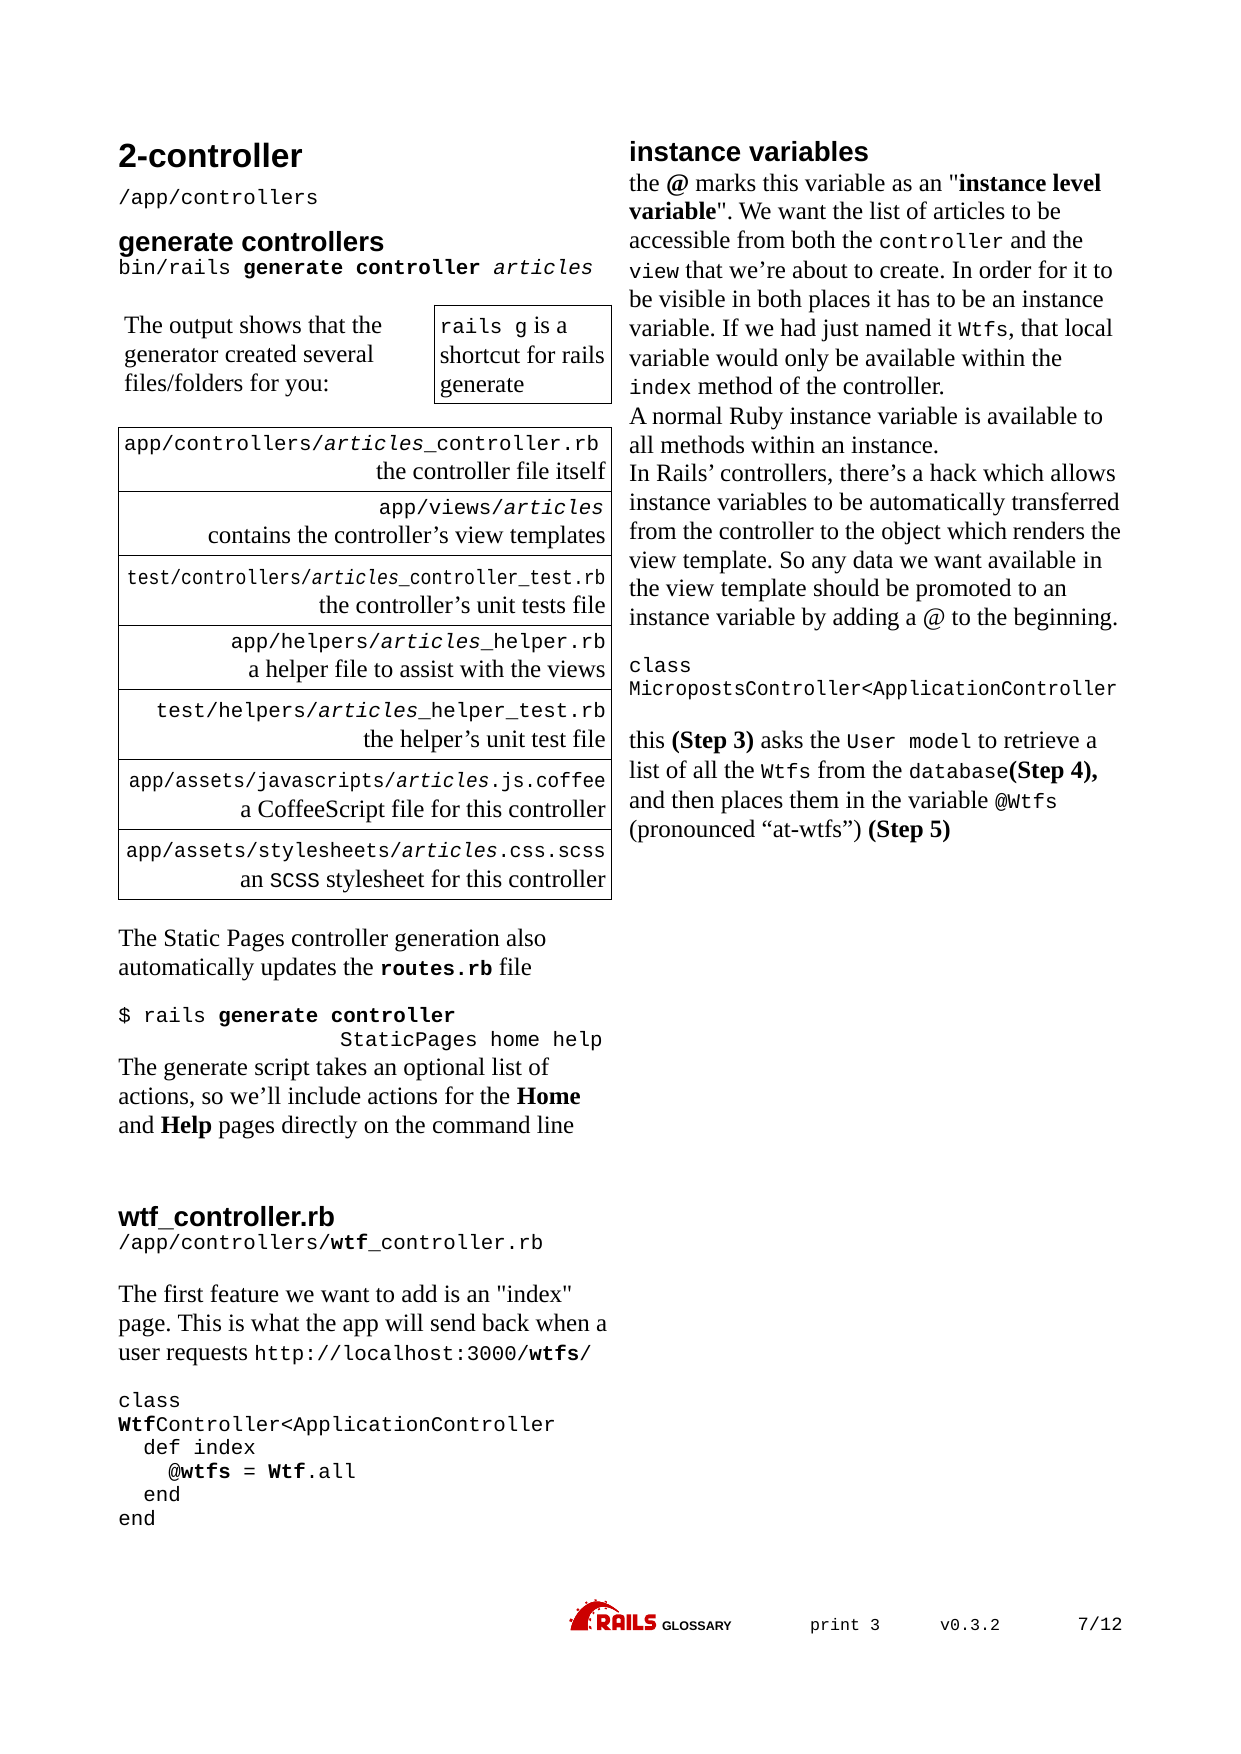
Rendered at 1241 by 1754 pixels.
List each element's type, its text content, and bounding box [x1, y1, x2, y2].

table_cell app/helpers/articles_helper.rb a helper file to assist with the views [119, 626, 611, 689]
table_cell app/views/articles contains the controller’s view templates [119, 492, 611, 555]
text A normal Ruby instance variable is available to all methods within an instance. [629, 401, 1122, 458]
subtitle generate controllers [118, 225, 611, 257]
text this (Step 3) asks the User model to retrieve a list of all the Wtfs from the database(Step 4), and then places them in the variable @Wtfs (pronounced “at-wtfs”) (Step 5) [629, 726, 1122, 843]
text the @ marks this variable as an "instance level variable". We want the list of articles to be accessible from both the controller and the view that we’re about to create. In order for it to be visible in both places it has to be an instance variable. If we had just named it Wtfs, that local variable would only be available within the index method of the controller. [629, 168, 1122, 401]
table_header rails g is a shortcut for rails generate [435, 306, 611, 403]
text @wtfs = Wtf.all [118, 1461, 611, 1484]
text The Static Pages controller generation also automatically updates the routes.rb file [118, 923, 611, 981]
text end [118, 1508, 611, 1532]
text /app/controllers/wtf_controller.rb [118, 1232, 611, 1256]
text def index [118, 1437, 611, 1461]
subtitle instance variables [629, 136, 1122, 168]
text end [118, 1484, 611, 1508]
text instance variable by adding a @ to the beginning. [629, 602, 1122, 631]
table_cell app/assets/stylesheets/articles.css.scss an SCSS stylesheet for this controller [119, 830, 611, 899]
text class WtfController<ApplicationController [118, 1390, 611, 1437]
table_cell test/helpers/articles_helper_test.rb the helper’s unit test file [119, 690, 611, 759]
subtitle 2-controller [118, 136, 611, 174]
text StaticPages home help [118, 1029, 611, 1052]
text /app/controllers [118, 187, 611, 211]
table_header The output shows that the generator created several files/folders for you: [118, 305, 434, 403]
text class MicropostsController<ApplicationController [629, 655, 1122, 702]
table_cell app/assets/javascripts/articles.js.coffee a CoffeeScript file for this controller [119, 760, 611, 828]
table_header app/controllers/articles_controller.rb the controller file itself [119, 428, 611, 491]
text The generate script takes an optional list of actions, so we’ll include actions for the Home and Help pages directly on the command line [118, 1052, 611, 1138]
text bin/rails generate controller articles [118, 257, 611, 281]
text The first feature we want to add is an "index" page. This is what the app will send back when a user requests http://localhost:3000/wtfs/ [118, 1279, 611, 1366]
text $ rails generate controller [118, 1005, 611, 1029]
text In Rails’ controllers, there’s a hack which allows instance variables to be automatically transferred from the controller to the object which renders the view template. So any data we want available in the view template should be promoted to an [629, 458, 1122, 602]
subtitle wtf_controller.rb [118, 1200, 611, 1232]
table_cell test/controllers/articles_controller_test.rb the controller’s unit tests file [119, 556, 611, 625]
